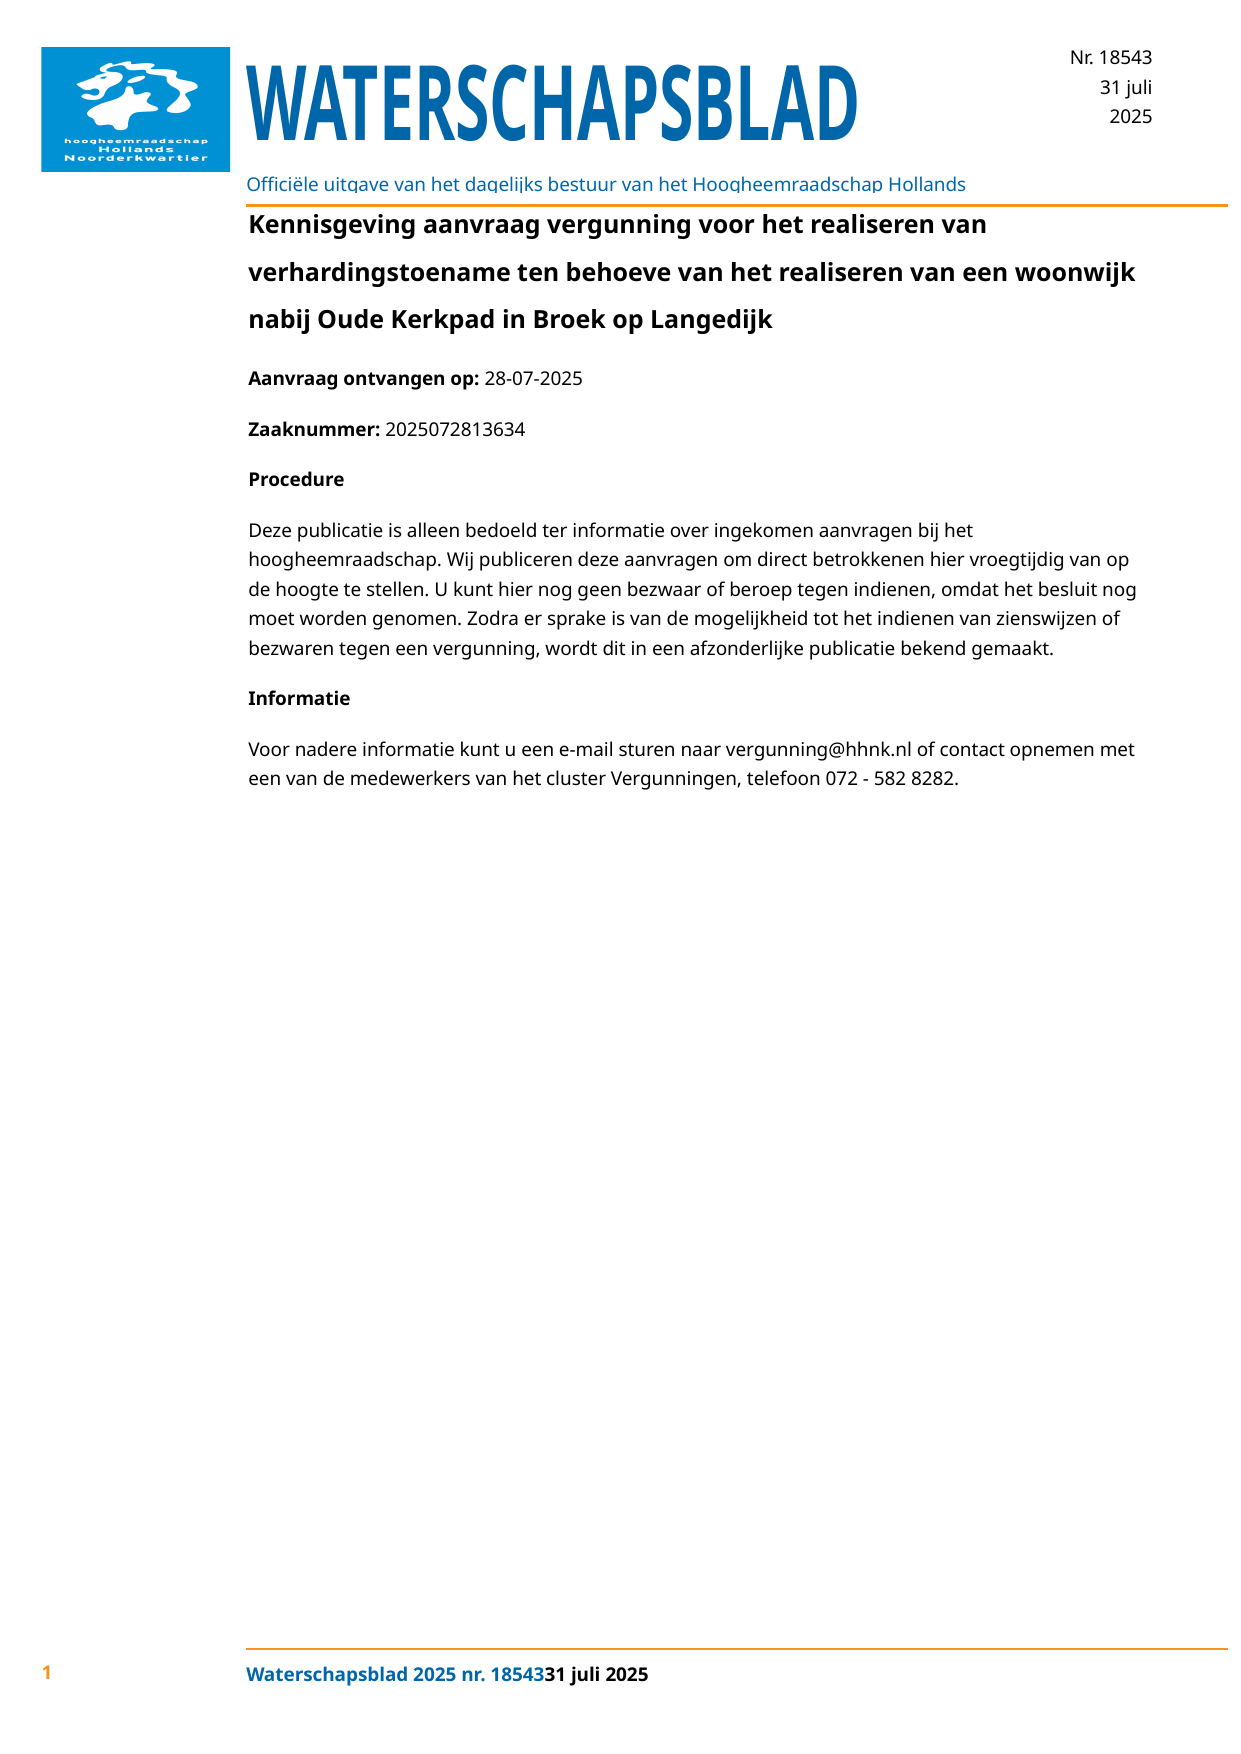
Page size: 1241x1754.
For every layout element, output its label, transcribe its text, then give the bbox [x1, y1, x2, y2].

picture [118, 62, 197, 112]
text Aanvraag ontvangen op: 28-07-2025 [248, 366, 1152, 391]
text Deze publicatie is alleen bedoeld ter informatie over ingekomen aanvragen bij het hoogheemraadschap. Wij publiceren deze aanvragen om direct betrokkenen hier vroegtijdig van op de hoogte te stellen. U kunt hier nog geen bezwaar of beroep tegen indienen, omdat het besluit nog moet worden genomen. Zodra er sprake is van de mogelijkheid tot het indienen van zienswijzen of bezwaren tegen een vergunning, wordt dit in een afzonderlijke publicatie bekend gemaakt. [248, 517, 1152, 661]
text Kennisgeving aanvraag vergunning voor het realiseren van verhardingstoename ten behoeve van het realiseren van een woonwijk nabij Oude Kerkpad in Broek op Langedijk [248, 207, 1152, 336]
picture [78, 64, 122, 99]
picture [88, 87, 157, 130]
text Procedure [248, 466, 1152, 492]
text Zaaknummer: 2025072813634 [248, 416, 1152, 442]
text Voor nadere informatie kunt u een e-mail sturen naar vergunning@hhnk.nl of contact opnemen met een van de medewerkers van het cluster Vergunningen, telefoon 072 - 582 8282. [248, 736, 1152, 791]
text Informatie [248, 686, 1152, 711]
picture [129, 76, 144, 82]
